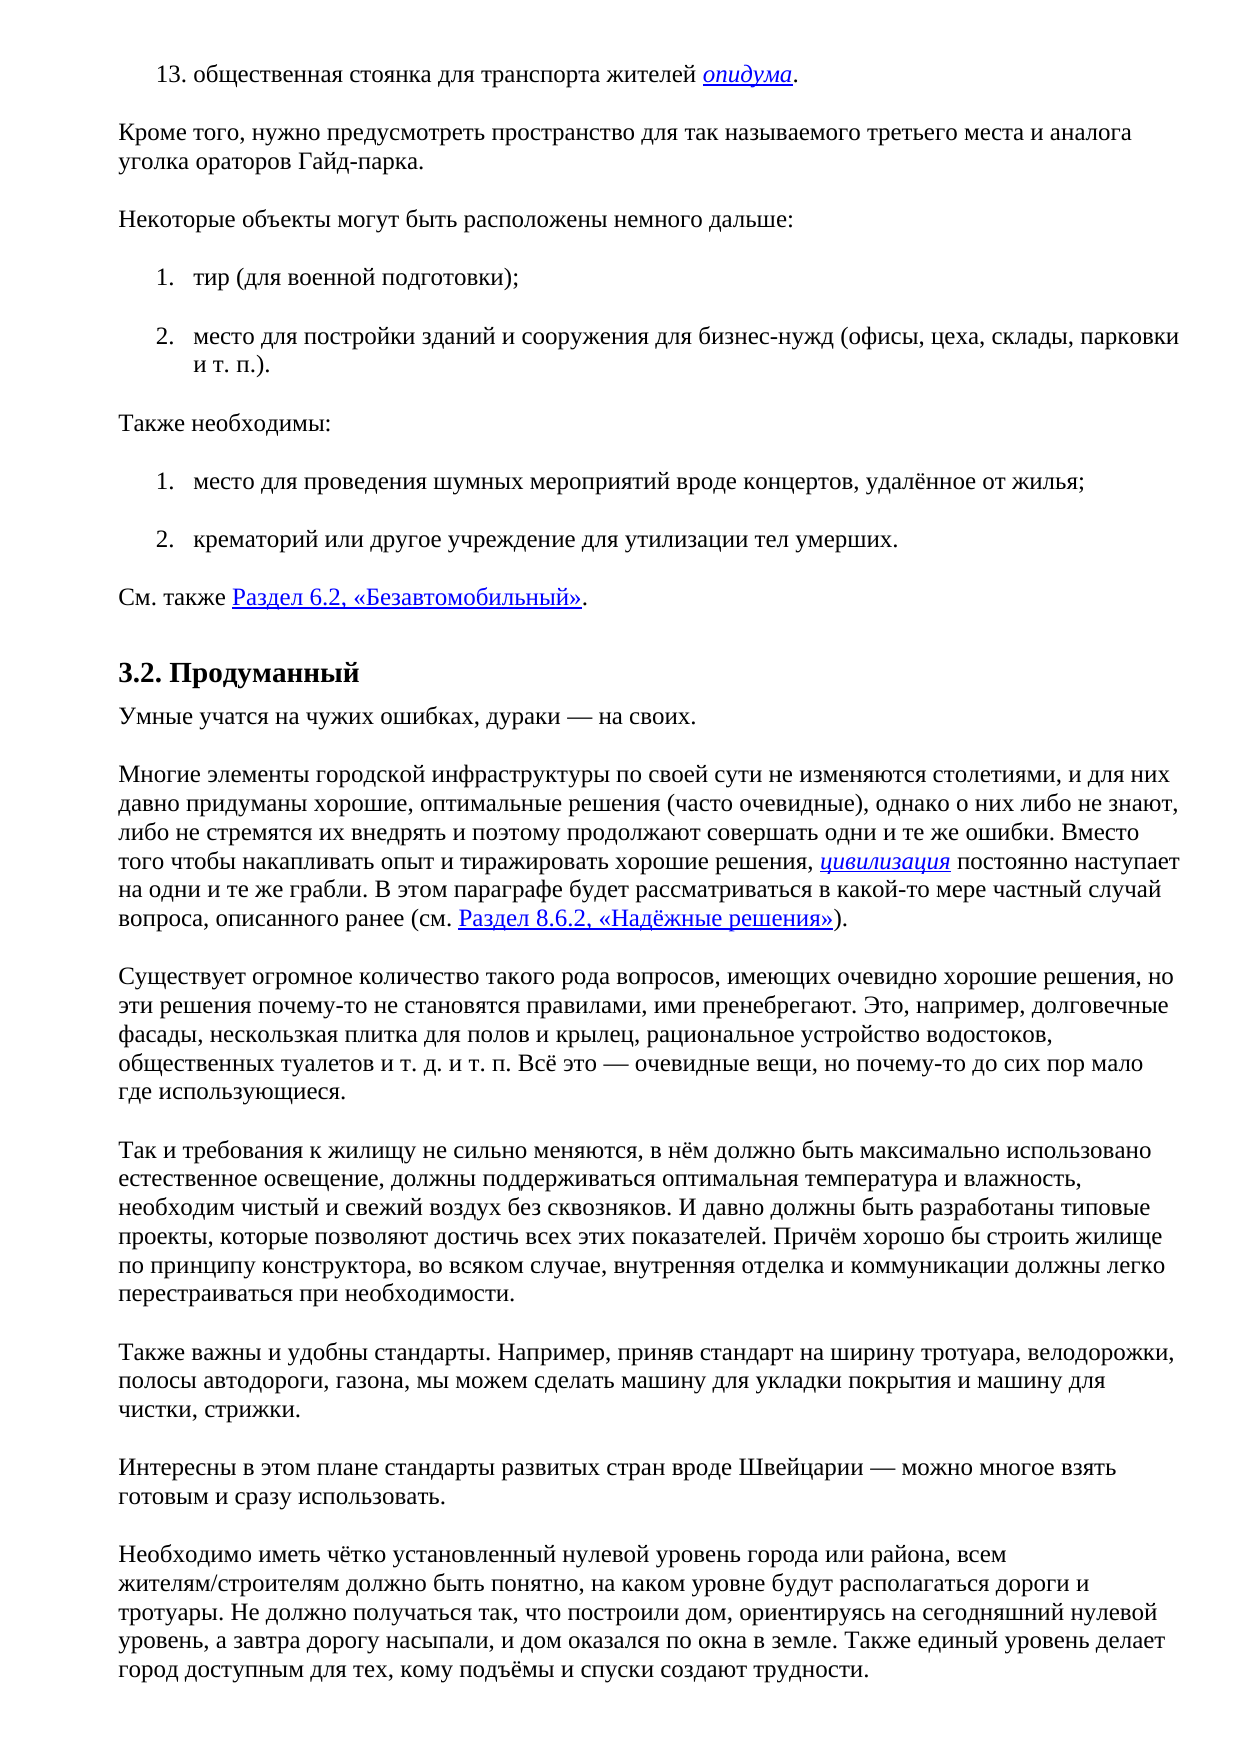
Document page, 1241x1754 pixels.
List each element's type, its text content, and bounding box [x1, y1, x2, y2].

text Необходимо иметь чётко установленный нулевой уровень города или района, всем жителям/строителям должно быть понятно, на каком уровне будут располагаться дороги и тротуары. Не должно получаться так, что построили дом, ориентируясь на сегодняшний нулевой уровень, а завтра дорогу насыпали, и дом оказался по окна в земле. Также единый уровень делает город доступным для тех, кому подъёмы и спуски создают трудности. [118, 1539, 1181, 1683]
text Умные учатся на чужих ошибках, дураки — на своих. [118, 701, 1181, 730]
text Также важны и удобны стандарты. Например, приняв стандарт на ширину тротуара, велодорожки, полосы автодороги, газона, мы можем сделать машину для укладки покрытия и машину для чистки, стрижки. [118, 1337, 1181, 1423]
list место для проведения шумных мероприятий вроде концертов, удалённое от жилья; [156, 466, 1181, 495]
list место для постройки зданий и сооружения для бизнес-нужд (офисы, цеха, склады, парковки и т. п.). [156, 321, 1181, 378]
list крематорий или другое учреждение для утилизации тел умерших. [156, 524, 1181, 553]
text См. также Раздел 6.2, «Безавтомобильный». [118, 582, 1181, 611]
text Существует огромное количество такого рода вопросов, имеющих очевидно хорошие решения, но эти решения почему-то не становятся правилами, ими пренебрегают. Это, например, долговечные фасады, нескользкая плитка для полов и крылец, рациональное устройство водостоков, общественных туалетов и т. д. и т. п. Всё это — очевидные вещи, но почему-то до сих пор мало где использующиеся. [118, 961, 1181, 1105]
list общественная стоянка для транспорта жителей опидума. [156, 59, 1181, 88]
list тир (для военной подготовки); [156, 262, 1181, 291]
text Кроме того, нужно предусмотреть пространство для так называемого третьего места и аналога уголка ораторов Гайд-парка. [118, 117, 1181, 175]
text Также необходимы: [118, 408, 1181, 436]
text Так и требования к жилищу не сильно меняются, в нём должно быть максимально использовано естественное освещение, должны поддерживаться оптимальная температура и влажность, необходим чистый и свежий воздух без сквозняков. И давно должны быть разработаны типовые проекты, которые позволяют достичь всех этих показателей. Причём хорошо бы строить жилище по принципу конструктора, во всяком случае, внутренняя отделка и коммуникации должны легко перестраиваться при необходимости. [118, 1135, 1181, 1307]
subtitle 3.2. Продуманный [118, 655, 1181, 689]
text Интересны в этом плане стандарты развитых стран вроде Швейцарии — можно многое взять готовым и сразу использовать. [118, 1452, 1181, 1510]
text Многие элементы городской инфраструктуры по своей сути не изменяются столетиями, и для них давно придуманы хорошие, оптимальные решения (часто очевидные), однако о них либо не знают, либо не стремятся их внедрять и поэтому продолжают совершать одни и те же ошибки. Вместо того чтобы накапливать опыт и тиражировать хорошие решения, цивилизация постоянно наступает на одни и те же грабли. В этом параграфе будет рассматриваться в какой-то мере частный случай вопроса, описанного ранее (см. Раздел 8.6.2, «Надёжные решения»). [118, 759, 1181, 932]
text Некоторые объекты могут быть расположены немного дальше: [118, 204, 1181, 233]
